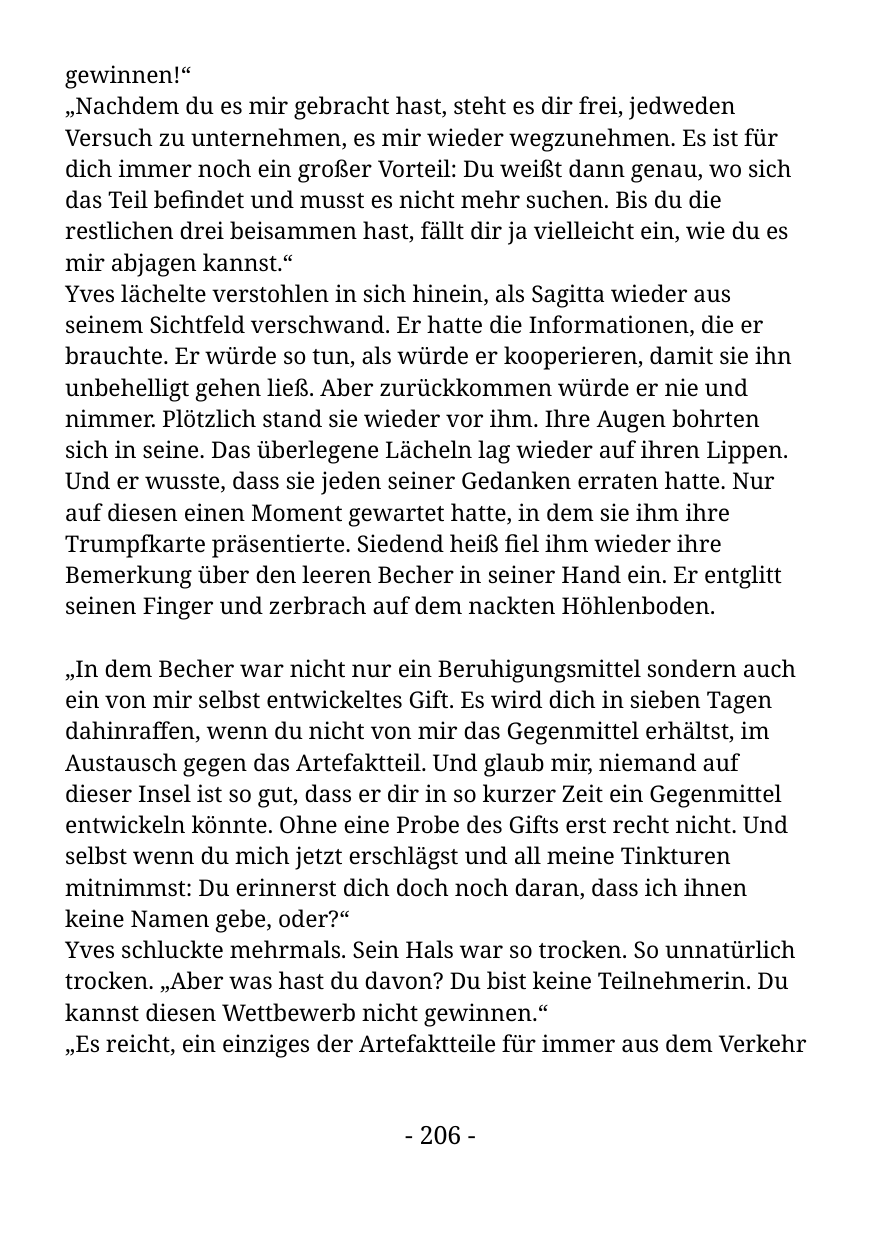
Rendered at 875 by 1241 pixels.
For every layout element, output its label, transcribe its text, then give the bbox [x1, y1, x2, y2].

text „In dem Becher war nicht nur ein Beruhigungsmittel sondern auch ein von mir selbst entwickeltes Gift. Es wird dich in sieben Tagen dahinraffen, wenn du nicht von mir das Gegenmittel erhältst, im Austausch gegen das Artefaktteil. Und glaub mir, niemand auf dieser Insel ist so gut, dass er dir in so kurzer Zeit ein Gegenmittel entwickeln könnte. Ohne eine Probe des Gifts erst recht nicht. Und selbst wenn du mich jetzt erschlägst und all meine Tinkturen mitnimmst: Du erinnerst dich doch noch daran, dass ich ihnen keine Namen gebe, oder?“ Yves schluckte mehrmals. Sein Hals war so trocken. So unnatürlich trocken. „Aber was hast du davon? Du bist keine Teilnehmerin. Du kannst diesen Wettbewerb nicht gewinnen.“ „Es reicht, ein einziges der Artefaktteile für immer aus dem Verkehr [65, 622, 809, 1059]
text gewinnen!“ „Nachdem du es mir gebracht hast, steht es dir frei, jedweden Versuch zu unternehmen, es mir wieder wegzunehmen. Es ist für dich immer noch ein großer Vorteil: Du weißt dann genau, wo sich das Teil befindet und musst es nicht mehr suchen. Bis du die restlichen drei beisammen hast, fällt dir ja vielleicht ein, wie du es mir abjagen kannst.“ Yves lächelte verstohlen in sich hinein, als Sagitta wieder aus seinem Sichtfeld verschwand. Er hatte die Informationen, die er brauchte. Er würde so tun, als würde er kooperieren, damit sie ihn unbehelligt gehen ließ. Aber zurückkommen würde er nie und nimmer. Plötzlich stand sie wieder vor ihm. Ihre Augen bohrten sich in seine. Das überlegene Lächeln lag wieder auf ihren Lippen. Und er wusste, dass sie jeden seiner Gedanken erraten hatte. Nur auf diesen einen Moment gewartet hatte, in dem sie ihm ihre Trumpfkarte präsentierte. Siedend heiß fiel ihm wieder ihre Bemerkung über den leeren Becher in seiner Hand ein. Er entglitt seinen Finger und zerbrach auf dem nackten Höhlenboden. [65, 59, 809, 622]
